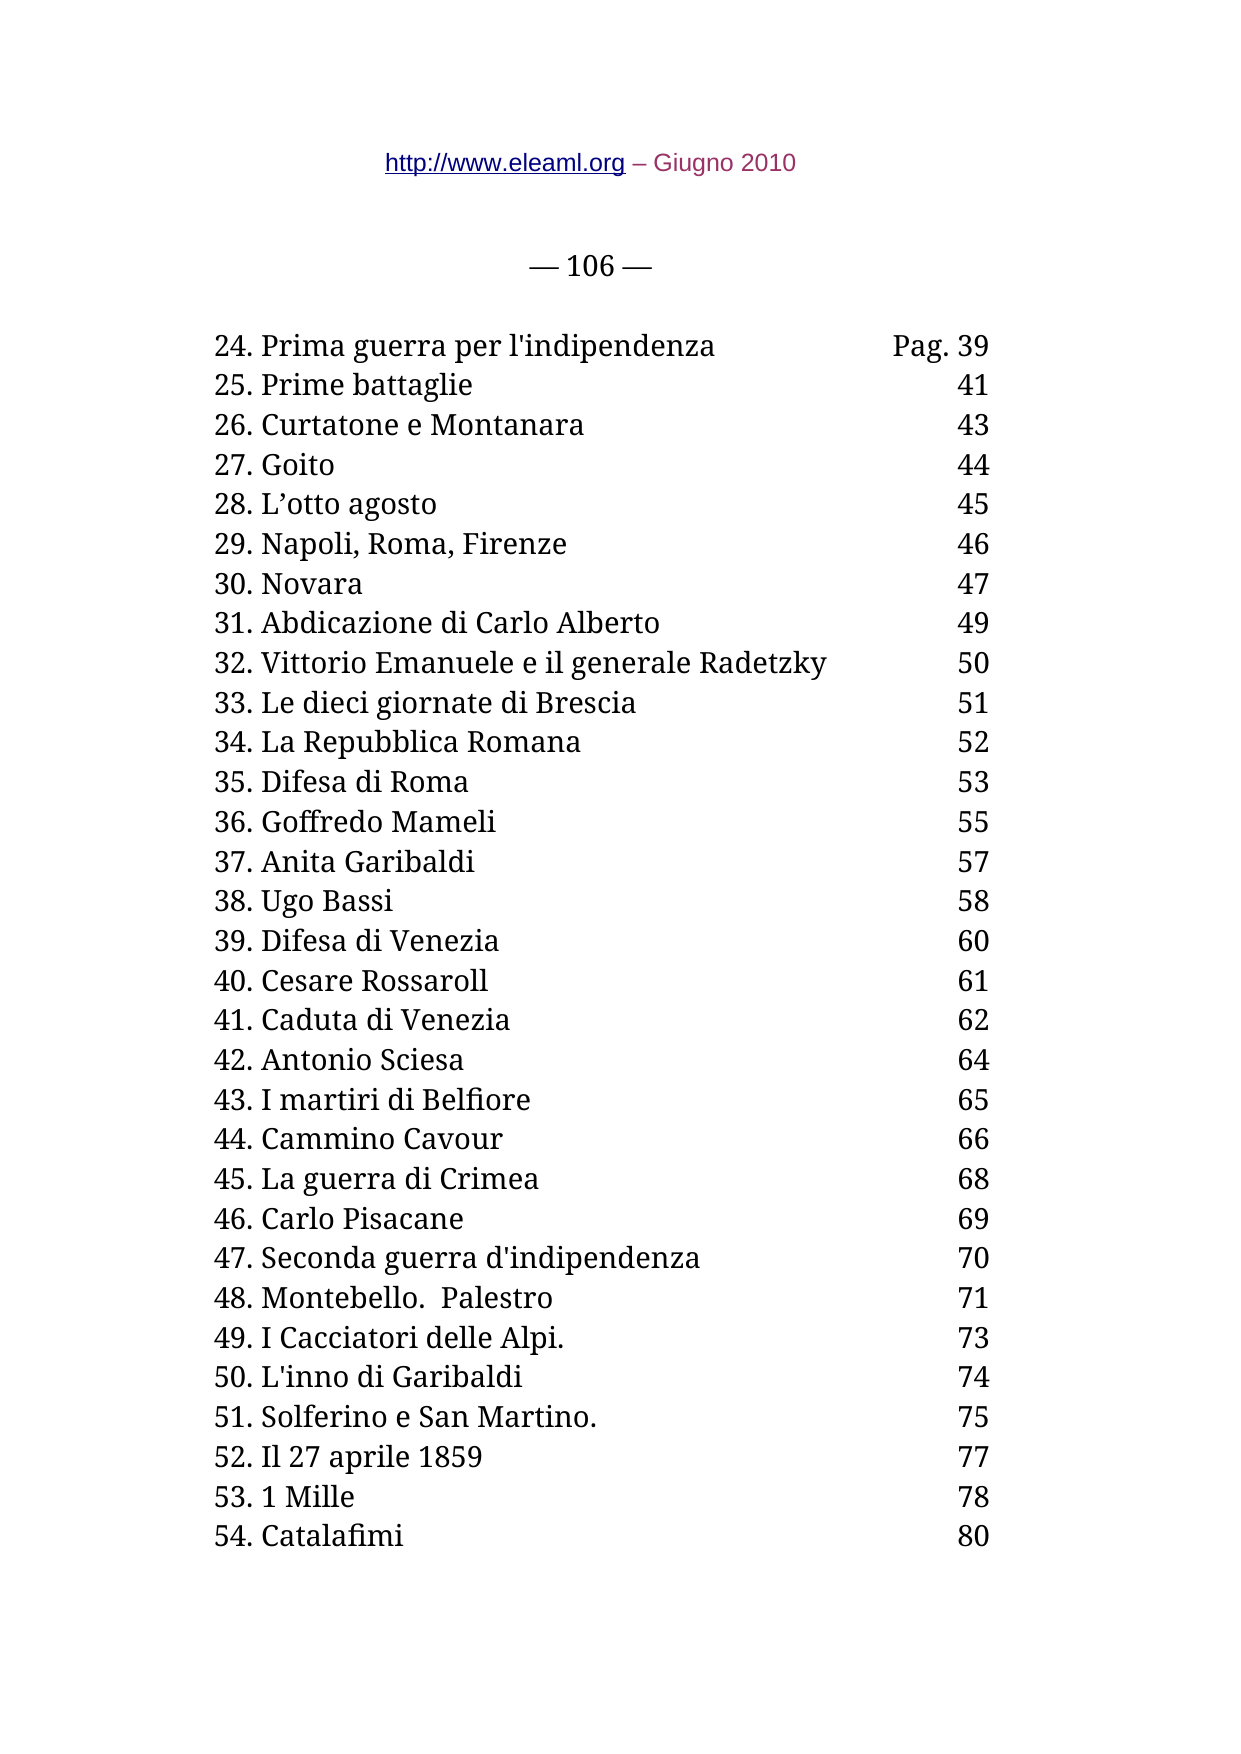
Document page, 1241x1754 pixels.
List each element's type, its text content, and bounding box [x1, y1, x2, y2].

table_header Pag. 39 [863, 325, 989, 364]
table_cell 52 [863, 722, 989, 761]
table_cell 36. Goffredo Mameli [214, 801, 863, 841]
table_cell 50 [863, 643, 989, 682]
table_cell 31. Abdicazione di Carlo Alberto [214, 603, 863, 642]
table_cell 44. Cammino Cavour [214, 1119, 863, 1158]
table_cell 51. Solferino e San Martino. [214, 1396, 863, 1436]
table_cell 39. Difesa di Venezia [214, 920, 863, 960]
table_cell 52. Il 27 aprile 1859 [214, 1436, 863, 1476]
table_cell 53 [863, 761, 989, 801]
table_cell 32. Vittorio Emanuele e il generale Radetzky [214, 643, 863, 682]
table_cell 41. Caduta di Venezia [214, 1000, 863, 1039]
table_cell 38. Ugo Bassi [214, 881, 863, 920]
table_cell 42. Antonio Sciesa [214, 1039, 863, 1079]
table_cell 34. La Repubblica Romana [214, 722, 863, 761]
table_cell 66 [863, 1119, 989, 1158]
table_cell 41 [863, 365, 989, 404]
table_cell 58 [863, 881, 989, 920]
table_cell 70 [863, 1238, 989, 1277]
table_cell 40. Cesare Rossaroll [214, 960, 863, 999]
table_cell 78 [863, 1476, 989, 1516]
table_cell 62 [863, 1000, 989, 1039]
table_cell 43 [863, 404, 989, 444]
table_cell 68 [863, 1158, 989, 1198]
table_cell 28. L’otto agosto [214, 484, 863, 523]
table_cell 44 [863, 444, 989, 484]
table_cell 37. Anita Garibaldi [214, 841, 863, 881]
table_cell 71 [863, 1278, 989, 1317]
table_cell 45. La guerra di Crimea [214, 1158, 863, 1198]
table_cell 47. Seconda guerra d'indipendenza [214, 1238, 863, 1277]
table_cell 75 [863, 1396, 989, 1436]
table_cell 60 [863, 920, 989, 960]
table_cell 69 [863, 1198, 989, 1238]
table_cell 43. I martiri di Belfiore [214, 1079, 863, 1119]
table_cell 73 [863, 1317, 989, 1357]
table_cell 51 [863, 682, 989, 722]
table_cell 77 [863, 1436, 989, 1476]
table_cell 49 [863, 603, 989, 642]
table_cell 27. Goito [214, 444, 863, 484]
table_cell 61 [863, 960, 989, 999]
table_cell 57 [863, 841, 989, 881]
table_cell 45 [863, 484, 989, 523]
text — 106 — [177, 246, 1004, 285]
table_cell 74 [863, 1357, 989, 1396]
table_header 24. Prima guerra per l'indipendenza [214, 325, 863, 364]
table_cell 64 [863, 1039, 989, 1079]
table_cell 80 [863, 1516, 989, 1555]
table_cell 35. Difesa di Roma [214, 761, 863, 801]
table_cell 46 [863, 523, 989, 563]
table_cell 30. Novara [214, 563, 863, 603]
table_cell 55 [863, 801, 989, 841]
table_cell 33. Le dieci giornate di Brescia [214, 682, 863, 722]
table_cell 65 [863, 1079, 989, 1119]
table_cell 54. Catalafimi [214, 1516, 863, 1555]
table_cell 53. 1 Mille [214, 1476, 863, 1516]
table_cell 47 [863, 563, 989, 603]
table_cell 46. Carlo Pisacane [214, 1198, 863, 1238]
table_cell 26. Curtatone e Montanara [214, 404, 863, 444]
table_cell 29. Napoli, Roma, Firenze [214, 523, 863, 563]
table_cell 50. L'inno di Garibaldi [214, 1357, 863, 1396]
table_cell 48. Montebello. Palestro [214, 1278, 863, 1317]
table_cell 25. Prime battaglie [214, 365, 863, 404]
table_cell 49. I Cacciatori delle Alpi. [214, 1317, 863, 1357]
